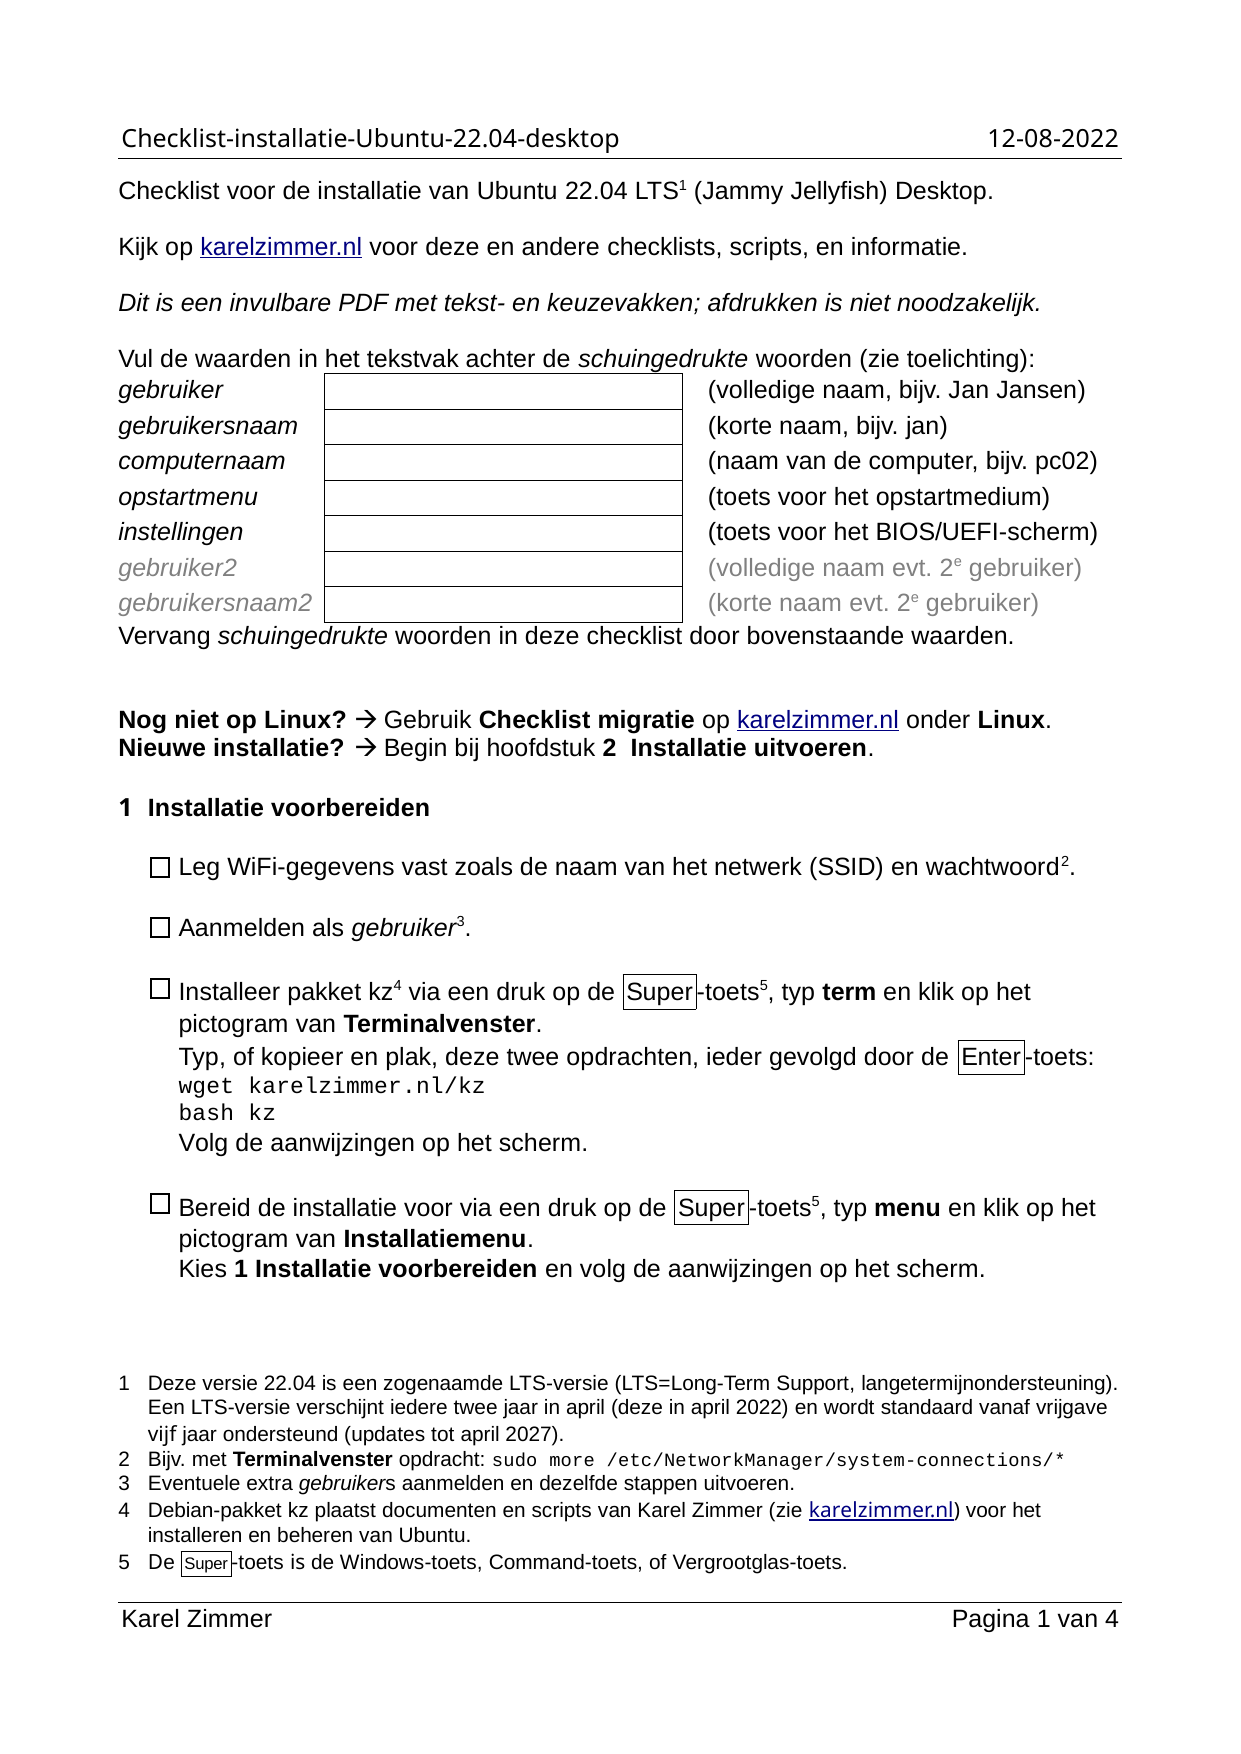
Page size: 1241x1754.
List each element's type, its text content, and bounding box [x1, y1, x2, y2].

table_cell [141, 1189, 177, 1254]
table_cell Volg de aanwijzingen op het scherm. [177, 1128, 1120, 1158]
text Vervang schuingedrukte woorden in deze checklist door bovenstaande waarden. [118, 622, 1122, 650]
text instellingen [118, 515, 324, 551]
text (korte naam evt. 2e gebruiker) [683, 586, 1122, 622]
table_cell [141, 882, 177, 913]
text Vul de waarden in het tekstvak achter de schuingedrukte woorden (zie toelichting): [118, 345, 1122, 373]
text (naam van de computer, bijv. pc02) [683, 444, 1122, 480]
list Installatie voorbereiden [118, 790, 1122, 824]
text gebruiker [118, 373, 324, 409]
text gebruikersnaam2 [118, 586, 324, 622]
table_cell Installeer pakket kz via een druk op de Super-toets, typ term en klik op het pictogram van Terminalvenster. [177, 973, 1120, 1039]
text Kijk op karelzimmer.nl voor deze en andere checklists, scripts, en informatie. [118, 233, 1122, 261]
table_cell [141, 913, 177, 943]
text computernaam [118, 444, 324, 480]
table_cell [177, 882, 1120, 913]
table_cell [177, 943, 1120, 973]
text (toets voor het BIOS/UEFI-scherm) [683, 515, 1122, 551]
table_cell [141, 1254, 177, 1284]
text (volledige naam, bijv. Jan Jansen) [683, 373, 1122, 409]
table_header [141, 852, 177, 882]
table_cell Aanmelden als gebruiker. [177, 913, 1120, 943]
text gebruikersnaam [118, 409, 324, 444]
text Dit is een invulbare PDF met tekst- en keuzevakken; afdrukken is niet noodzakelijk. [118, 289, 1122, 317]
table_cell [141, 973, 177, 1039]
text (korte naam, bijv. jan) [683, 409, 1122, 444]
text gebruiker2 [118, 551, 324, 586]
table_cell Bereid de installatie voor via een druk op de Super-toets5, typ menu en klik op het pictogram van Installatiemenu. [177, 1189, 1120, 1254]
text (toets voor het opstartmedium) [683, 480, 1122, 515]
table_cell [141, 1159, 177, 1189]
text Nog niet op Linux?  Gebruik Checklist migratie op karelzimmer.nl onder Linux. [118, 706, 1122, 734]
text (volledige naam evt. 2e gebruiker) [683, 551, 1122, 586]
table_header Leg WiFi-gegevens vast zoals de naam van het netwerk (SSID) en wachtwoord. [177, 852, 1120, 882]
table_cell [141, 943, 177, 973]
table_cell [141, 1128, 177, 1158]
table_cell [177, 1159, 1120, 1189]
table_cell Kies 1 Installatie voorbereiden en volg de aanwijzingen op het scherm. [177, 1254, 1120, 1284]
text opstartmenu [118, 480, 324, 515]
text Nieuwe installatie?  Begin bij hoofdstuk 2 Installatie uitvoeren. [118, 734, 1122, 762]
text Deze versie 22.04 is een zogenaamde LTS-versie (LTS=Long-Term Support, langetermijnondersteuning). Een LTS-versie verschijnt iedere twee jaar in april (deze in april 2022) en wordt standaard vanaf vrijgave vijf jaar ondersteund (updates tot april 2027). [118, 1372, 1122, 1447]
text Checklist voor de installatie van Ubuntu 22.04 LTS (Jammy Jellyfish) Desktop. [118, 177, 1122, 205]
table_cell [141, 1039, 177, 1128]
table_cell Typ, of kopieer en plak, deze twee opdrachten, ieder gevolgd door de Enter-toets: wget karelzimmer.nl/kz bash kz [177, 1039, 1120, 1128]
